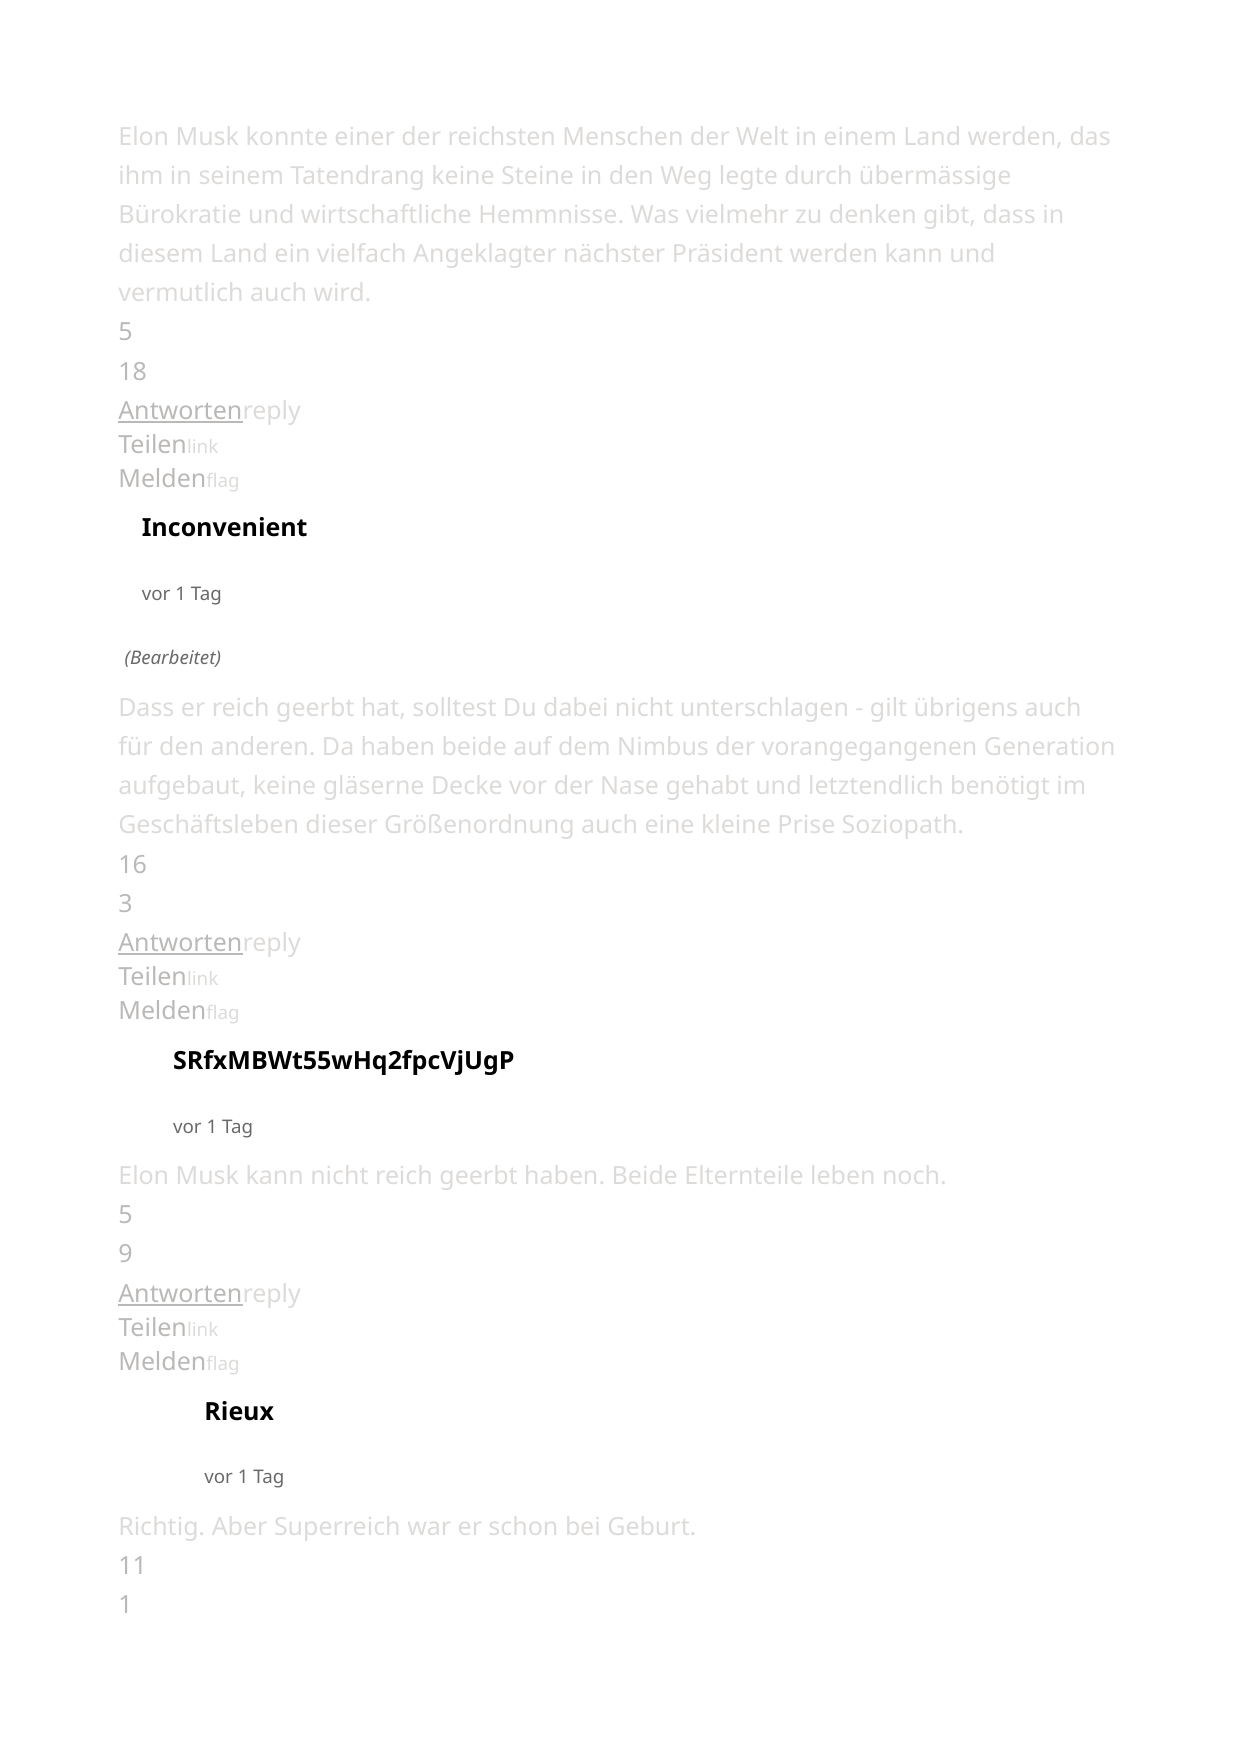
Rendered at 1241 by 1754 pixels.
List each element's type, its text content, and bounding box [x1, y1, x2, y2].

text (Bearbeitet) [118, 641, 1122, 670]
text 9 [118, 1236, 1122, 1270]
text 5 [118, 314, 1122, 348]
text vor 1 Tag [173, 1113, 1117, 1138]
text vor 1 Tag [142, 581, 1117, 606]
text 1 [118, 1587, 1122, 1621]
text 16 [118, 846, 1122, 880]
text vor 1 Tag [204, 1463, 1117, 1489]
text Antwortenreply [118, 925, 1122, 959]
text Elon Musk konnte einer der reichsten Menschen der Welt in einem Land werden, das ihm in seinem Tatendrang keine Steine in den Weg legte durch übermässige Bürokratie und wirtschaftliche Hemmnisse. Was vielmehr zu denken gibt, dass in diesem Land ein vielfach Angeklagter nächster Präsident werden kann und vermutlich auch wird. [118, 118, 1122, 309]
text 18 [118, 353, 1122, 387]
text Meldenflag [118, 993, 1122, 1027]
text Teilenlink [118, 959, 1122, 993]
text Antwortenreply [118, 392, 1122, 426]
text Inconvenient [142, 510, 1114, 544]
text Richtig. Aber Superreich war er schon bei Geburt. [118, 1508, 1122, 1542]
text Meldenflag [118, 460, 1122, 494]
text 3 [118, 886, 1122, 919]
text Dass er reich geerbt hat, solltest Du dabei nicht unterschlagen - gilt übrigens auch für den anderen. Da haben beide auf dem Nimbus der vorangegangenen Generation aufgebaut, keine gläserne Decke vor der Nase gehabt und letztendlich benötigt im Geschäftsleben dieser Größenordnung auch eine kleine Prise Soziopath. [118, 690, 1122, 841]
text Teilenlink [118, 426, 1122, 460]
text Meldenflag [118, 1343, 1122, 1377]
text Elon Musk kann nicht reich geerbt haben. Beide Elternteile leben noch. [118, 1158, 1122, 1192]
text Teilenlink [118, 1309, 1122, 1343]
text Rieux [204, 1393, 1114, 1427]
text SRfxMBWt55wHq2fpcVjUgP [173, 1042, 1114, 1077]
text Antwortenreply [118, 1275, 1122, 1309]
text 11 [118, 1548, 1122, 1582]
text 5 [118, 1197, 1122, 1231]
